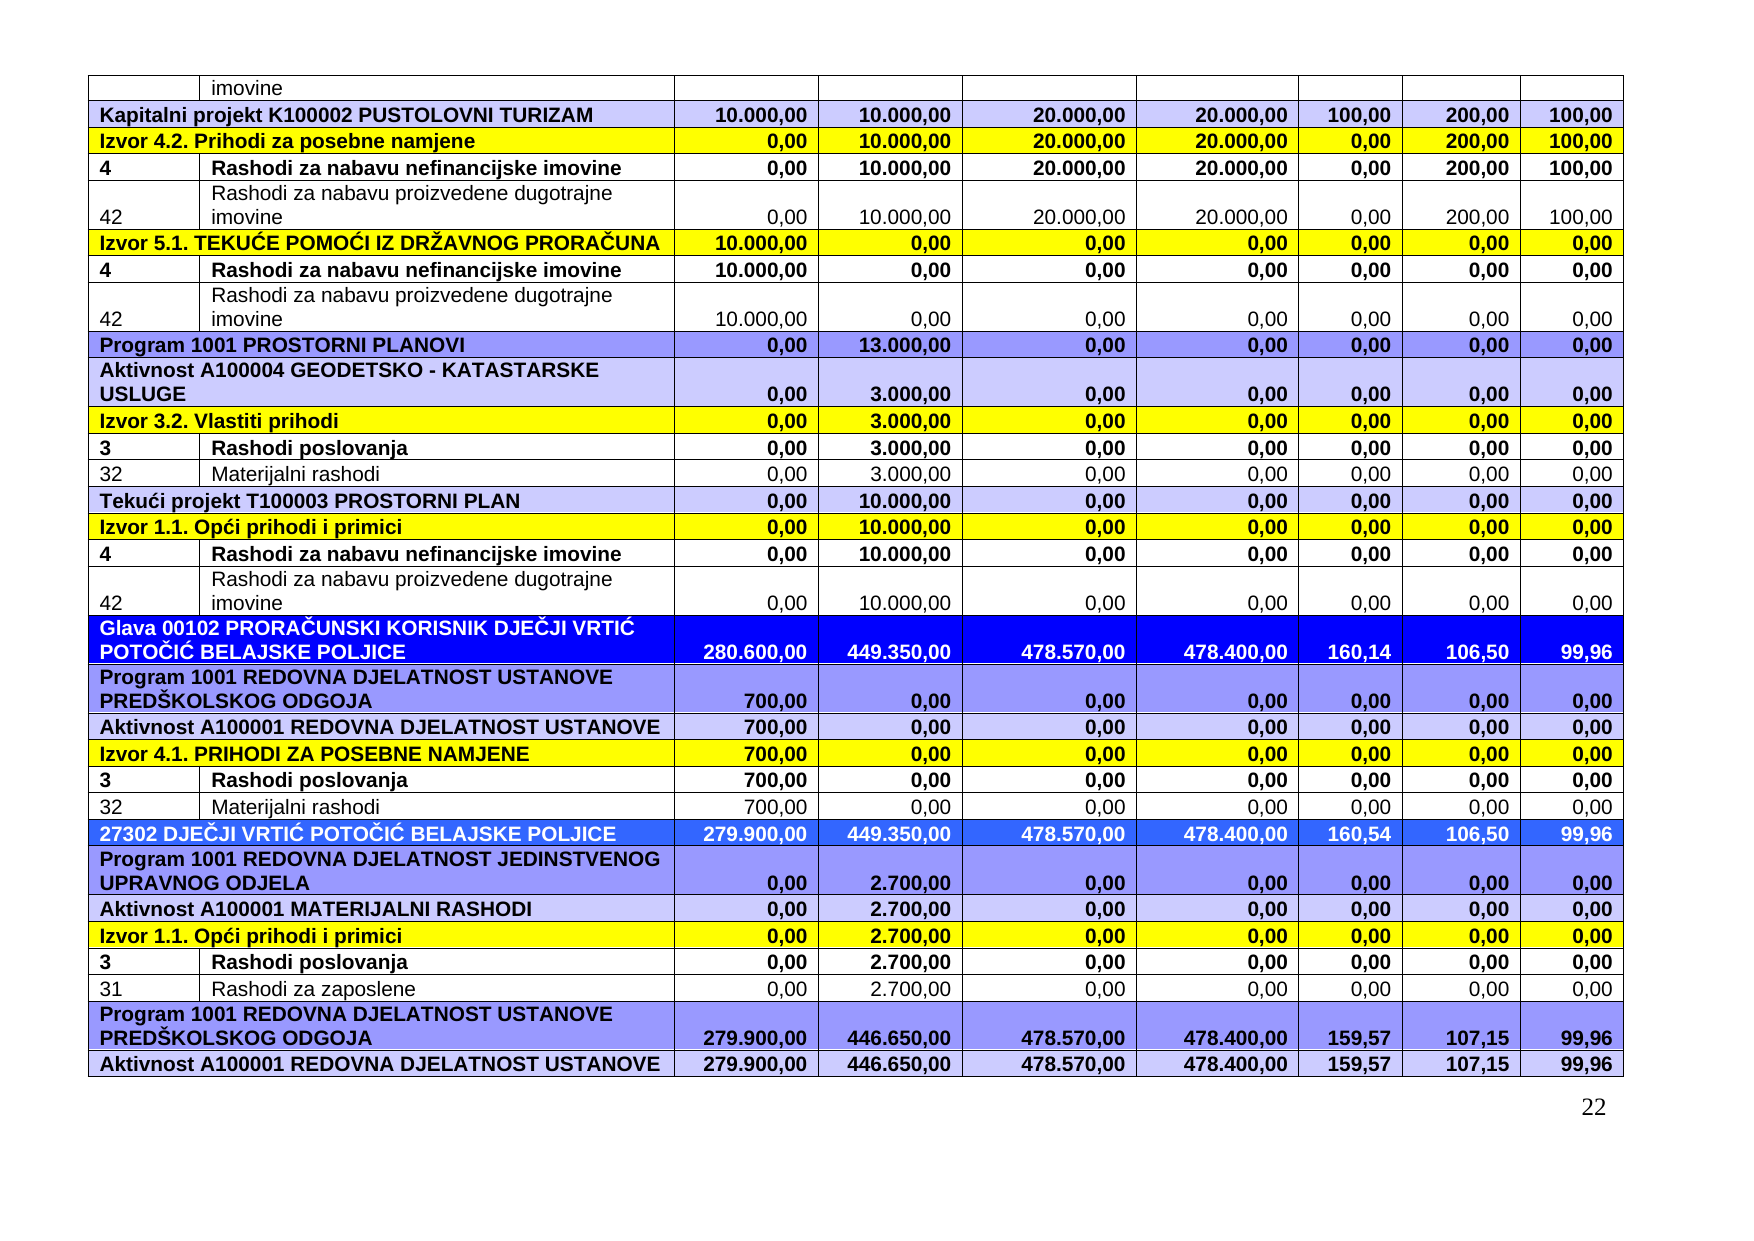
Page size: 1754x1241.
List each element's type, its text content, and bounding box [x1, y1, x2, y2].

table_cell 0,00 [1299, 230, 1402, 255]
table_cell 0,00 [963, 793, 1136, 819]
table_cell 32 [89, 793, 199, 819]
table_cell 0,00 [963, 922, 1136, 947]
table_cell 106,50 [1403, 820, 1520, 845]
table_cell 0,00 [1521, 567, 1623, 614]
table_cell 0,00 [963, 846, 1136, 894]
table_cell 478.400,00 [1137, 820, 1298, 845]
table_cell 0,00 [819, 665, 962, 712]
table_cell 449.350,00 [819, 820, 962, 845]
table_cell Rashodi poslovanja [200, 949, 674, 974]
table_cell 10.000,00 [819, 128, 962, 153]
table_cell 700,00 [675, 665, 818, 712]
table_cell 3 [89, 949, 199, 974]
table_cell Aktivnost A100001 MATERIJALNI RASHODI [89, 895, 674, 921]
table_cell 0,00 [963, 567, 1136, 614]
table_cell Izvor 1.1. Opći prihodi i primici [89, 514, 674, 539]
table_cell 0,00 [963, 487, 1136, 512]
table_cell 10.000,00 [675, 283, 818, 331]
table_cell Aktivnost A100001 REDOVNA DJELATNOST USTANOVE [89, 714, 674, 739]
table_cell 100,00 [1521, 128, 1623, 153]
table_cell [675, 76, 818, 100]
table_cell 20.000,00 [963, 128, 1136, 153]
table_cell 0,00 [1299, 128, 1402, 153]
table_cell 700,00 [675, 714, 818, 739]
table_cell 0,00 [963, 714, 1136, 739]
table_cell 0,00 [675, 846, 818, 894]
table_cell 0,00 [675, 487, 818, 512]
table_cell 4 [89, 256, 199, 282]
table_cell Rashodi za nabavu proizvedene dugotrajne imovine [200, 567, 674, 614]
table_cell 0,00 [1521, 434, 1623, 459]
table_cell 0,00 [675, 922, 818, 947]
table_cell Rashodi za nabavu proizvedene dugotrajne imovine [200, 283, 674, 331]
table_cell 3.000,00 [819, 358, 962, 406]
table_cell 27302 DJEČJI VRTIĆ POTOČIĆ BELAJSKE POLJICE [89, 820, 674, 845]
table_cell 0,00 [819, 283, 962, 331]
table_cell 0,00 [1299, 332, 1402, 357]
table_cell 0,00 [1403, 407, 1520, 433]
table_cell 0,00 [1137, 407, 1298, 433]
table_cell [1299, 76, 1402, 100]
table_cell 2.700,00 [819, 846, 962, 894]
table_cell 0,00 [963, 514, 1136, 539]
table_cell 0,00 [1137, 922, 1298, 947]
table_cell 0,00 [675, 975, 818, 1001]
table_cell 10.000,00 [819, 567, 962, 614]
table_cell 0,00 [1299, 767, 1402, 792]
table_cell 3.000,00 [819, 434, 962, 459]
table_cell 0,00 [1403, 460, 1520, 486]
table_cell 0,00 [1403, 514, 1520, 539]
table_cell 0,00 [963, 460, 1136, 486]
table_cell 0,00 [1403, 230, 1520, 255]
table_cell 99,96 [1521, 820, 1623, 845]
table_cell 0,00 [1521, 514, 1623, 539]
table_cell 0,00 [1137, 540, 1298, 566]
table_cell 700,00 [675, 740, 818, 766]
table_cell Izvor 3.2. Vlastiti prihodi [89, 407, 674, 433]
table_cell Rashodi za nabavu nefinancijske imovine [200, 540, 674, 566]
table_cell 159,57 [1299, 1051, 1402, 1076]
table_cell 0,00 [675, 154, 818, 180]
table_cell 478.400,00 [1137, 1051, 1298, 1076]
table_cell [1137, 76, 1298, 100]
table_cell [1403, 76, 1520, 100]
table_cell 3 [89, 434, 199, 459]
table_cell 4 [89, 540, 199, 566]
table_cell 0,00 [963, 975, 1136, 1001]
table_cell 0,00 [1403, 949, 1520, 974]
table_cell 42 [89, 283, 199, 331]
table_cell 0,00 [1137, 949, 1298, 974]
table_cell 20.000,00 [1137, 154, 1298, 180]
table_cell 42 [89, 181, 199, 229]
table_cell 0,00 [1521, 665, 1623, 712]
table_cell 0,00 [963, 283, 1136, 331]
table_cell Aktivnost A100001 REDOVNA DJELATNOST USTANOVE [89, 1051, 674, 1076]
table_cell 0,00 [1299, 407, 1402, 433]
table_cell 200,00 [1403, 128, 1520, 153]
table_cell 0,00 [675, 407, 818, 433]
table_cell 20.000,00 [1137, 128, 1298, 153]
table_cell 478.400,00 [1137, 616, 1298, 663]
table_cell 0,00 [1403, 567, 1520, 614]
table_cell 0,00 [1299, 460, 1402, 486]
table_cell [89, 76, 199, 100]
table_cell 0,00 [1299, 740, 1402, 766]
table_cell Rashodi poslovanja [200, 767, 674, 792]
table_cell 0,00 [1299, 895, 1402, 921]
table_cell 10.000,00 [675, 230, 818, 255]
table_cell 700,00 [675, 793, 818, 819]
table_cell 0,00 [675, 128, 818, 153]
table_cell 3.000,00 [819, 460, 962, 486]
table_cell 0,00 [1137, 567, 1298, 614]
table_cell 0,00 [1299, 975, 1402, 1001]
table_cell 0,00 [675, 514, 818, 539]
table_cell 0,00 [1299, 714, 1402, 739]
table_cell 0,00 [1521, 487, 1623, 512]
table_cell 0,00 [1137, 740, 1298, 766]
table_cell 107,15 [1403, 1051, 1520, 1076]
table_cell 160,54 [1299, 820, 1402, 845]
table_cell 0,00 [675, 949, 818, 974]
table_cell 0,00 [1299, 283, 1402, 331]
table_cell 478.570,00 [963, 1002, 1136, 1049]
table_cell 0,00 [1403, 846, 1520, 894]
table_cell 446.650,00 [819, 1051, 962, 1076]
table_cell 478.570,00 [963, 1051, 1136, 1076]
table_cell 0,00 [1299, 358, 1402, 406]
table_cell 700,00 [675, 767, 818, 792]
table_cell 0,00 [1137, 434, 1298, 459]
table_cell 0,00 [1403, 767, 1520, 792]
table_cell 0,00 [1403, 714, 1520, 739]
table_cell 42 [89, 567, 199, 614]
table_cell 0,00 [1299, 487, 1402, 512]
table_cell 100,00 [1521, 101, 1623, 127]
table_cell 0,00 [1521, 895, 1623, 921]
table_cell 279.900,00 [675, 820, 818, 845]
table_cell 0,00 [1137, 487, 1298, 512]
table_cell 0,00 [1137, 256, 1298, 282]
table_cell 0,00 [1299, 949, 1402, 974]
table_cell Materijalni rashodi [200, 793, 674, 819]
table_cell 0,00 [1521, 256, 1623, 282]
table_cell 279.900,00 [675, 1051, 818, 1076]
table_cell 0,00 [1299, 540, 1402, 566]
table_cell 0,00 [819, 256, 962, 282]
table_cell 0,00 [1403, 793, 1520, 819]
table_cell 0,00 [1521, 714, 1623, 739]
table_cell [1521, 76, 1623, 100]
table_cell 2.700,00 [819, 922, 962, 947]
table_cell 280.600,00 [675, 616, 818, 663]
table_cell 2.700,00 [819, 975, 962, 1001]
table_cell Rashodi za nabavu nefinancijske imovine [200, 256, 674, 282]
table_cell 0,00 [963, 540, 1136, 566]
table_cell 0,00 [963, 767, 1136, 792]
table_cell 20.000,00 [1137, 101, 1298, 127]
table_cell 0,00 [675, 567, 818, 614]
table_cell 99,96 [1521, 616, 1623, 663]
table_cell Glava 00102 PRORAČUNSKI KORISNIK DJEČJI VRTIĆ POTOČIĆ BELAJSKE POLJICE [89, 616, 674, 663]
table_cell 0,00 [1521, 767, 1623, 792]
table_cell 0,00 [819, 714, 962, 739]
table_cell 0,00 [1521, 949, 1623, 974]
table_cell 0,00 [1299, 665, 1402, 712]
table_cell 2.700,00 [819, 895, 962, 921]
table_cell 106,50 [1403, 616, 1520, 663]
table_cell 0,00 [1137, 514, 1298, 539]
table_cell 0,00 [963, 256, 1136, 282]
table_cell 0,00 [1521, 540, 1623, 566]
table_cell 10.000,00 [675, 256, 818, 282]
table_cell Rashodi za zaposlene [200, 975, 674, 1001]
table_cell 0,00 [1521, 793, 1623, 819]
table_cell 160,14 [1299, 616, 1402, 663]
table_cell 0,00 [1403, 487, 1520, 512]
table_cell 10.000,00 [819, 154, 962, 180]
table_cell 0,00 [675, 358, 818, 406]
table_cell 10.000,00 [819, 540, 962, 566]
table_cell 0,00 [963, 332, 1136, 357]
table_cell Izvor 5.1. TEKUĆE POMOĆI IZ DRŽAVNOG PRORAČUNA [89, 230, 674, 255]
table_cell 0,00 [1403, 332, 1520, 357]
table_cell 10.000,00 [819, 514, 962, 539]
table_cell 0,00 [1403, 358, 1520, 406]
table_cell 0,00 [1137, 714, 1298, 739]
table_cell 20.000,00 [963, 154, 1136, 180]
table_cell 0,00 [1137, 460, 1298, 486]
table_cell 0,00 [1137, 332, 1298, 357]
table_cell 0,00 [675, 332, 818, 357]
table_cell 200,00 [1403, 154, 1520, 180]
table_cell 0,00 [963, 434, 1136, 459]
table_cell 0,00 [963, 665, 1136, 712]
table_cell 3.000,00 [819, 407, 962, 433]
table_cell 0,00 [1299, 514, 1402, 539]
table_cell 0,00 [1403, 895, 1520, 921]
table_cell 0,00 [675, 460, 818, 486]
table_cell 0,00 [1137, 358, 1298, 406]
table_cell Program 1001 REDOVNA DJELATNOST USTANOVE PREDŠKOLSKOG ODGOJA [89, 1002, 674, 1049]
table_cell Tekući projekt T100003 PROSTORNI PLAN [89, 487, 674, 512]
table_cell 0,00 [963, 358, 1136, 406]
table_cell 20.000,00 [963, 181, 1136, 229]
table_cell 478.400,00 [1137, 1002, 1298, 1049]
table_cell 31 [89, 975, 199, 1001]
table_cell 478.570,00 [963, 616, 1136, 663]
table_cell 0,00 [1137, 230, 1298, 255]
table_cell 10.000,00 [675, 101, 818, 127]
table_cell 32 [89, 460, 199, 486]
table_cell 0,00 [1521, 922, 1623, 947]
table_cell 0,00 [1521, 358, 1623, 406]
table_cell 0,00 [1137, 767, 1298, 792]
table_cell Rashodi za nabavu proizvedene dugotrajne imovine [200, 181, 674, 229]
table_cell 0,00 [1403, 540, 1520, 566]
table_cell 0,00 [1521, 460, 1623, 486]
table_cell 159,57 [1299, 1002, 1402, 1049]
table_cell 0,00 [1299, 154, 1402, 180]
table_cell 2.700,00 [819, 949, 962, 974]
table_cell 107,15 [1403, 1002, 1520, 1049]
table_cell Program 1001 PROSTORNI PLANOVI [89, 332, 674, 357]
table_cell 100,00 [1299, 101, 1402, 127]
table_cell 10.000,00 [819, 181, 962, 229]
table_cell 0,00 [1137, 665, 1298, 712]
table_cell 0,00 [675, 895, 818, 921]
table_cell 446.650,00 [819, 1002, 962, 1049]
table_cell 200,00 [1403, 101, 1520, 127]
table_cell 20.000,00 [963, 101, 1136, 127]
table_cell Izvor 1.1. Opći prihodi i primici [89, 922, 674, 947]
table_cell 0,00 [1299, 567, 1402, 614]
table_cell Aktivnost A100004 GEODETSKO - KATASTARSKE USLUGE [89, 358, 674, 406]
table_cell 99,96 [1521, 1002, 1623, 1049]
table_cell 13.000,00 [819, 332, 962, 357]
table_cell 0,00 [1299, 256, 1402, 282]
table_cell 10.000,00 [819, 487, 962, 512]
table_cell 0,00 [963, 740, 1136, 766]
table_cell 0,00 [819, 767, 962, 792]
table_cell 0,00 [819, 793, 962, 819]
table_cell 0,00 [819, 230, 962, 255]
table_cell Rashodi poslovanja [200, 434, 674, 459]
table_cell 0,00 [1299, 846, 1402, 894]
table_cell 0,00 [1403, 975, 1520, 1001]
table_cell 0,00 [963, 949, 1136, 974]
table_cell 0,00 [1403, 283, 1520, 331]
table_cell 0,00 [1299, 922, 1402, 947]
table_cell 0,00 [1137, 793, 1298, 819]
table_cell 0,00 [675, 434, 818, 459]
table_cell Izvor 4.1. PRIHODI ZA POSEBNE NAMJENE [89, 740, 674, 766]
table_cell [819, 76, 962, 100]
table_cell Rashodi za nabavu nefinancijske imovine [200, 154, 674, 180]
table_cell imovine [200, 76, 674, 100]
table_cell 478.570,00 [963, 820, 1136, 845]
table_cell 0,00 [1137, 846, 1298, 894]
table_cell 0,00 [1403, 922, 1520, 947]
table_cell 3 [89, 767, 199, 792]
table_cell 0,00 [963, 895, 1136, 921]
table_cell 99,96 [1521, 1051, 1623, 1076]
table_cell 0,00 [1299, 181, 1402, 229]
table_cell 100,00 [1521, 154, 1623, 180]
table_cell 4 [89, 154, 199, 180]
table_cell 0,00 [819, 740, 962, 766]
table_cell 0,00 [1299, 793, 1402, 819]
table_cell 0,00 [1521, 407, 1623, 433]
table_cell 0,00 [1403, 740, 1520, 766]
table_cell 0,00 [963, 230, 1136, 255]
table_cell 0,00 [1521, 332, 1623, 357]
table_cell 0,00 [1403, 665, 1520, 712]
table_cell Kapitalni projekt K100002 PUSTOLOVNI TURIZAM [89, 101, 674, 127]
table_cell 0,00 [1137, 975, 1298, 1001]
table_cell 0,00 [1521, 975, 1623, 1001]
table_cell 449.350,00 [819, 616, 962, 663]
table_cell 0,00 [675, 540, 818, 566]
table_cell 0,00 [1137, 283, 1298, 331]
table_cell 0,00 [1521, 740, 1623, 766]
table_cell 0,00 [1403, 434, 1520, 459]
table_cell 0,00 [963, 407, 1136, 433]
table_cell Program 1001 REDOVNA DJELATNOST USTANOVE PREDŠKOLSKOG ODGOJA [89, 665, 674, 712]
table_cell 0,00 [1137, 895, 1298, 921]
table_cell 10.000,00 [819, 101, 962, 127]
table_cell 20.000,00 [1137, 181, 1298, 229]
table_cell 0,00 [1521, 283, 1623, 331]
table_cell Materijalni rashodi [200, 460, 674, 486]
table_cell 0,00 [1299, 434, 1402, 459]
table_cell Program 1001 REDOVNA DJELATNOST JEDINSTVENOG UPRAVNOG ODJELA [89, 846, 674, 894]
table_cell 100,00 [1521, 181, 1623, 229]
table_cell [963, 76, 1136, 100]
table_cell 200,00 [1403, 181, 1520, 229]
table_cell 0,00 [1403, 256, 1520, 282]
table_cell 0,00 [1521, 230, 1623, 255]
table_cell 0,00 [1521, 846, 1623, 894]
table_cell Izvor 4.2. Prihodi za posebne namjene [89, 128, 674, 153]
table_cell 0,00 [675, 181, 818, 229]
table_cell 279.900,00 [675, 1002, 818, 1049]
